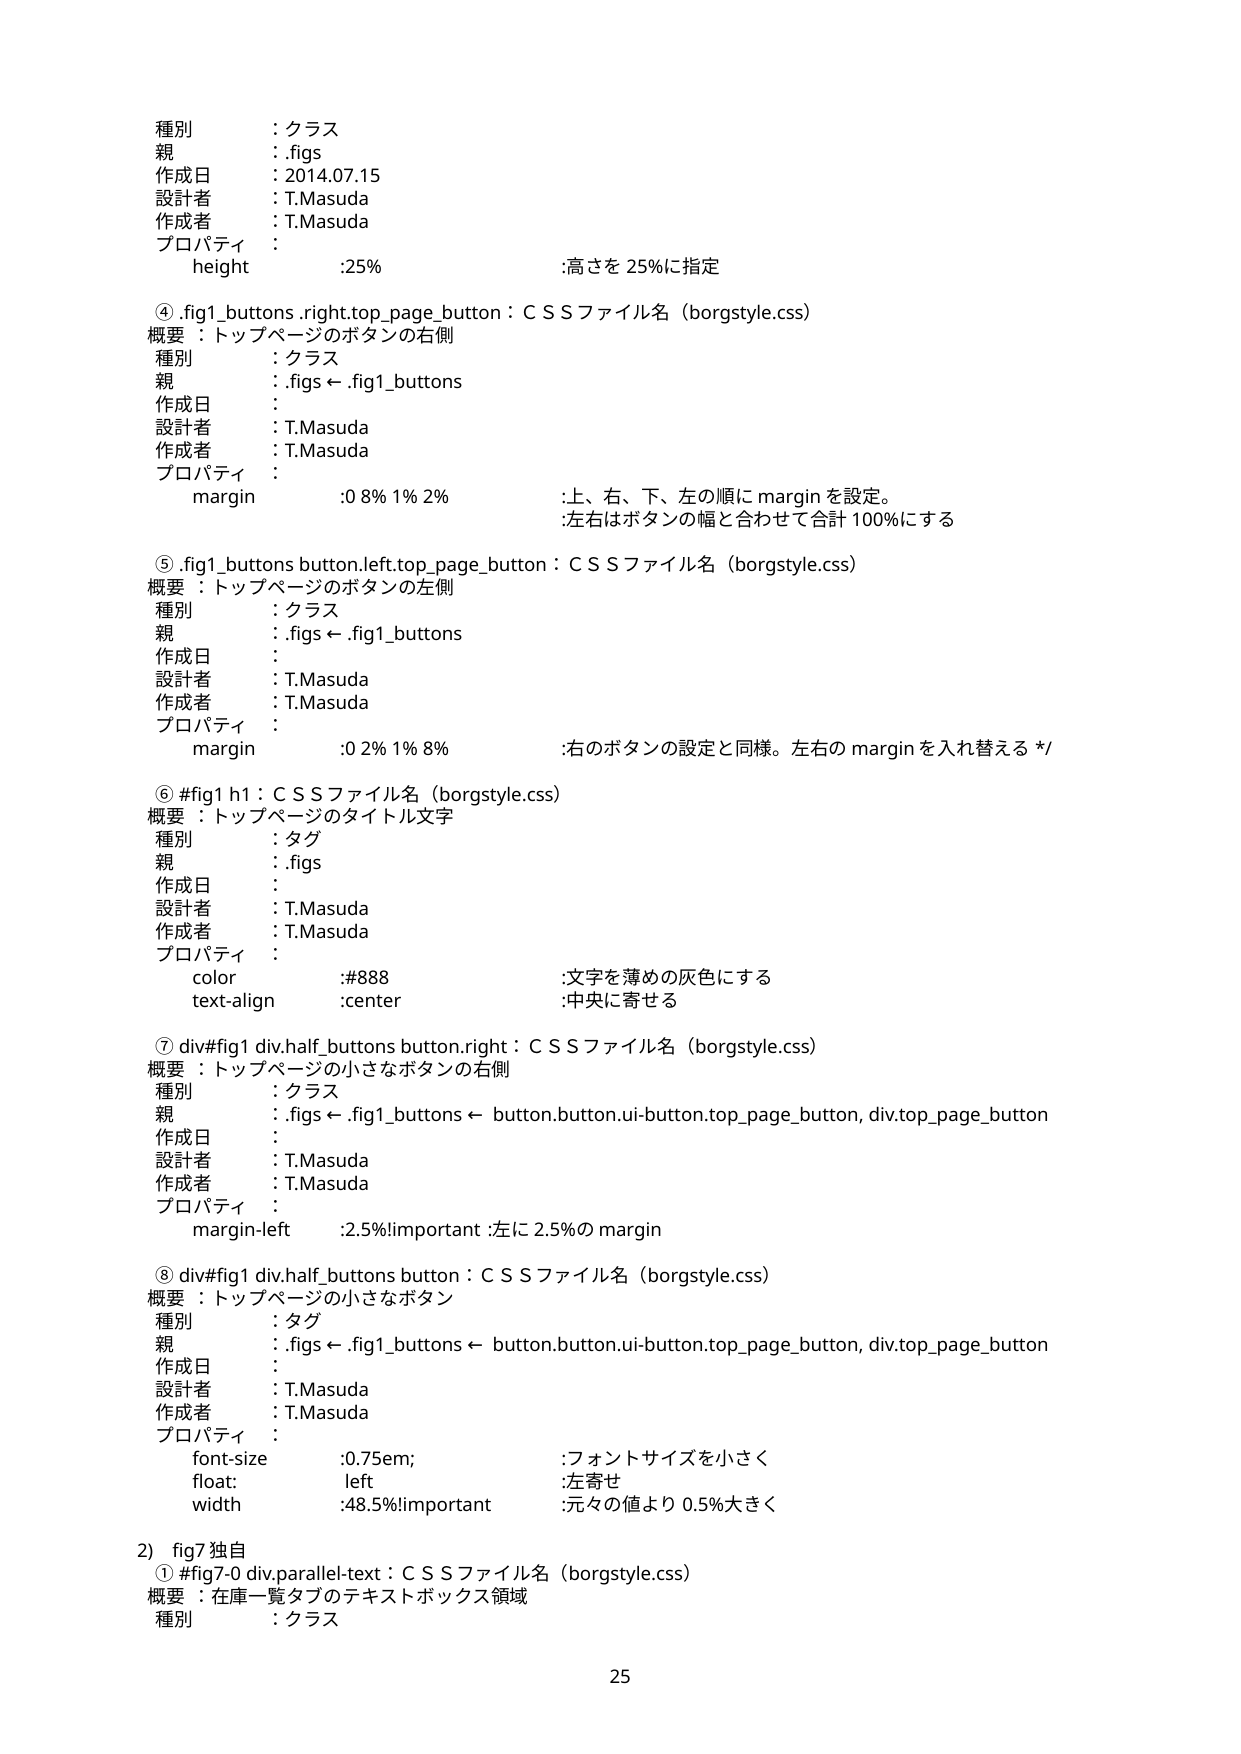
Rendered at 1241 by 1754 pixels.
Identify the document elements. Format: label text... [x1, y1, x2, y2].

text 作成日 ： [118, 1356, 1122, 1378]
text プロパティ ： [118, 943, 1122, 966]
text 作成者 ：T.Masuda [118, 1172, 1122, 1195]
text 概要 ：トップページの小さなボタン [118, 1287, 1122, 1310]
text 設計者 ：T.Masuda [118, 1149, 1122, 1172]
text margin-left :2.5%!important :左に2.5%のmargin [118, 1218, 1122, 1241]
text 設計者 ：T.Masuda [118, 1378, 1122, 1401]
text 親 ：.figs [118, 141, 1122, 164]
text 作成日 ： [118, 1126, 1122, 1149]
text 種別 ：クラス [118, 118, 1122, 141]
text 作成日 ： [118, 874, 1122, 897]
text 概要 ：トップページの小さなボタンの右側 [118, 1058, 1122, 1081]
text 親 ：.figs ← .fig1_buttons [118, 370, 1122, 393]
text 親 ：.figs ← .fig1_buttons [118, 622, 1122, 645]
text 種別 ：タグ [118, 828, 1122, 851]
text 2) fig7独自 [118, 1539, 1122, 1562]
text 種別 ：クラス [118, 1081, 1122, 1103]
text 概要 ：在庫一覧タブのテキストボックス領域 [118, 1585, 1122, 1608]
text 作成日 ：2014.07.15 [118, 164, 1122, 187]
text プロパティ ： [118, 233, 1122, 256]
text ⑥ #fig1 h1：ＣＳＳファイル名（borgstyle.css） [118, 783, 1122, 806]
text プロパティ ： [118, 1195, 1122, 1218]
text 種別 ：クラス [118, 1608, 1122, 1631]
text 作成者 ：T.Masuda [118, 439, 1122, 462]
text 概要 ：トップページのタイトル文字 [118, 806, 1122, 828]
text プロパティ ： [118, 714, 1122, 737]
text 作成日 ： [118, 645, 1122, 668]
text 作成者 ：T.Masuda [118, 920, 1122, 943]
text 作成日 ： [118, 393, 1122, 416]
text 親 ：.figs ← .fig1_buttons ← button.button.ui-button.top_page_button, div.top_page_button [118, 1333, 1122, 1356]
text 種別 ：タグ [118, 1310, 1122, 1333]
text float: left :左寄せ [118, 1470, 1122, 1493]
text 設計者 ：T.Masuda [118, 668, 1122, 691]
text ① #fig7-0 div.parallel-text：ＣＳＳファイル名（borgstyle.css） [118, 1562, 1122, 1585]
text color :#888 :文字を薄めの灰色にする [118, 966, 1122, 989]
text text-align :center :中央に寄せる [118, 989, 1122, 1012]
text :左右はボタンの幅と合わせて合計100%にする [118, 508, 1122, 531]
text プロパティ ： [118, 462, 1122, 485]
text 設計者 ：T.Masuda [118, 897, 1122, 920]
text 種別 ：クラス [118, 599, 1122, 622]
text 作成者 ：T.Masuda [118, 691, 1122, 714]
text 作成者 ：T.Masuda [118, 1401, 1122, 1424]
text 概要 ：トップページのボタンの右側 [118, 324, 1122, 347]
text プロパティ ： [118, 1424, 1122, 1447]
text 親 ：.figs ← .fig1_buttons ← button.button.ui-button.top_page_button, div.top_page_button [118, 1103, 1122, 1126]
text height :25% :高さを25%に指定 [118, 256, 1122, 278]
text font-size :0.75em; :フォントサイズを小さく [118, 1447, 1122, 1470]
text 設計者 ：T.Masuda [118, 187, 1122, 210]
text 設計者 ：T.Masuda [118, 416, 1122, 439]
text ⑦ div#fig1 div.half_buttons button.right：ＣＳＳファイル名（borgstyle.css） [118, 1035, 1122, 1058]
text ⑤ .fig1_buttons button.left.top_page_button：ＣＳＳファイル名（borgstyle.css） [118, 553, 1122, 576]
text ④ .fig1_buttons .right.top_page_button：ＣＳＳファイル名（borgstyle.css） [118, 301, 1122, 324]
text 種別 ：クラス [118, 347, 1122, 370]
text 親 ：.figs [118, 851, 1122, 874]
text margin :0 2% 1% 8% :右のボタンの設定と同様。左右のmarginを入れ替える */ [118, 737, 1122, 760]
text ⑧ div#fig1 div.half_buttons button：ＣＳＳファイル名（borgstyle.css） [118, 1264, 1122, 1287]
text 概要 ：トップページのボタンの左側 [118, 576, 1122, 599]
text margin :0 8% 1% 2% :上、右、下、左の順にmarginを設定。 [118, 485, 1122, 508]
text 作成者 ：T.Masuda [118, 210, 1122, 233]
text width :48.5%!important :元々の値より0.5%大きく [118, 1493, 1122, 1516]
